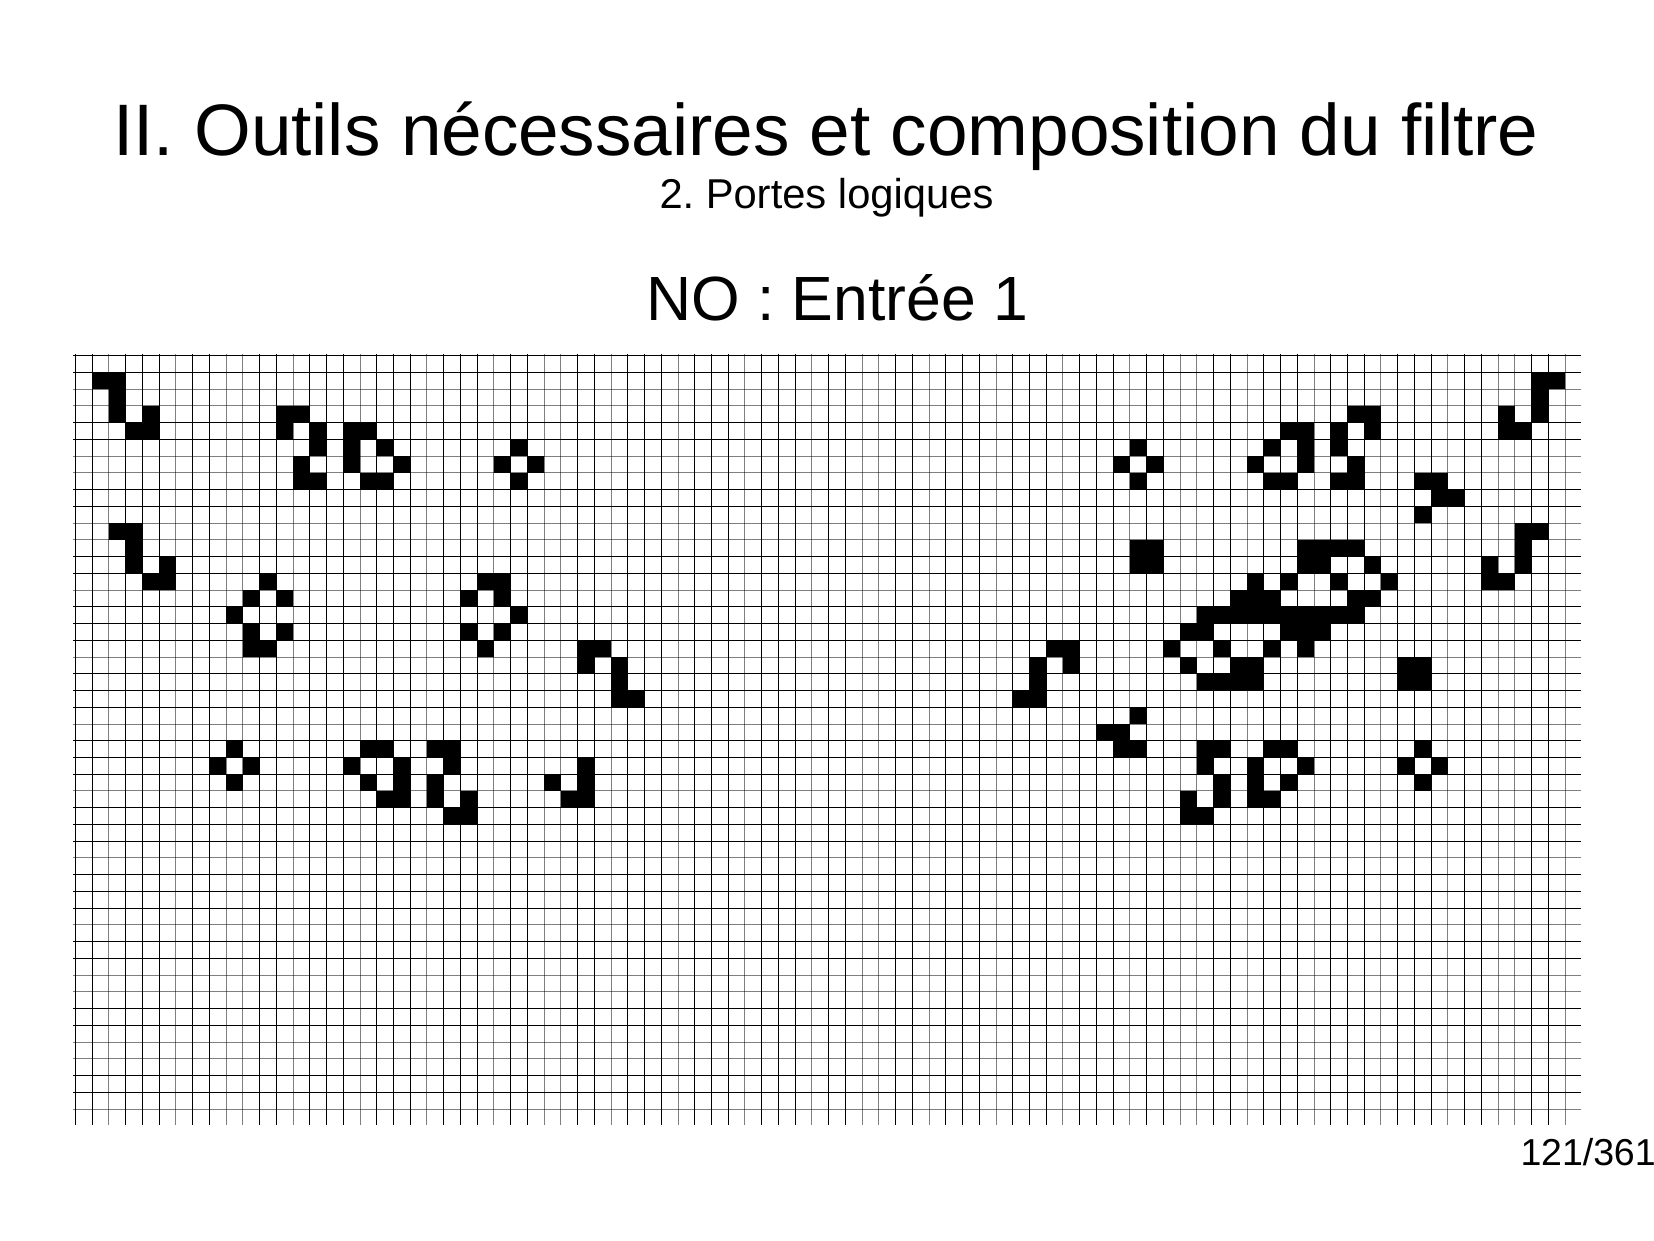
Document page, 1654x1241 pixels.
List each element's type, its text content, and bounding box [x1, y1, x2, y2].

picture [73, 354, 1581, 1125]
text_box <number>/361 [1505, 1124, 1654, 1182]
title II. Outils nécessaires et composition du filtre 2. Portes logiques [82, 49, 1571, 257]
text_box NO : Entrée 1 [631, 256, 1044, 342]
